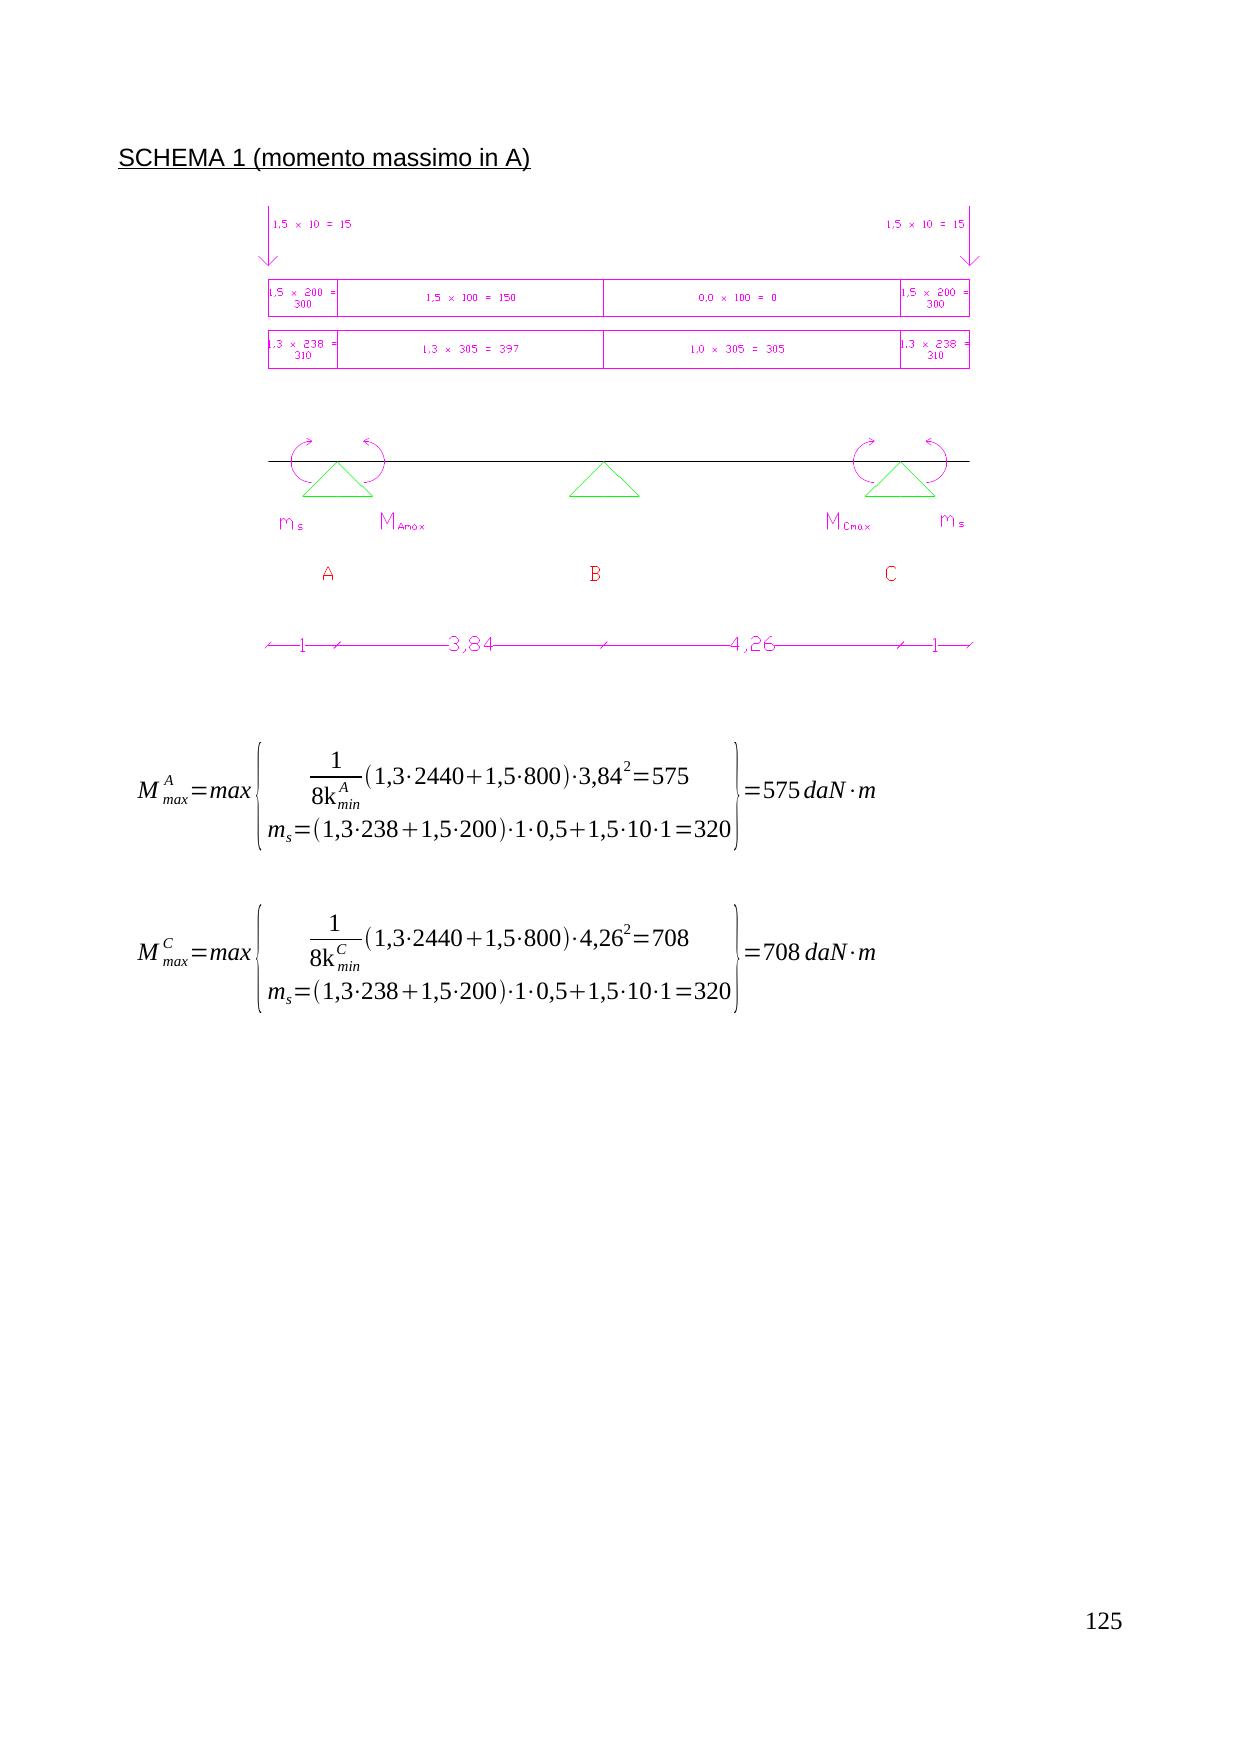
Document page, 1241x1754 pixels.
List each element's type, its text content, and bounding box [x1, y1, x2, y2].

subtitle SCHEMA 1 (momento massimo in A) [118, 143, 1122, 172]
